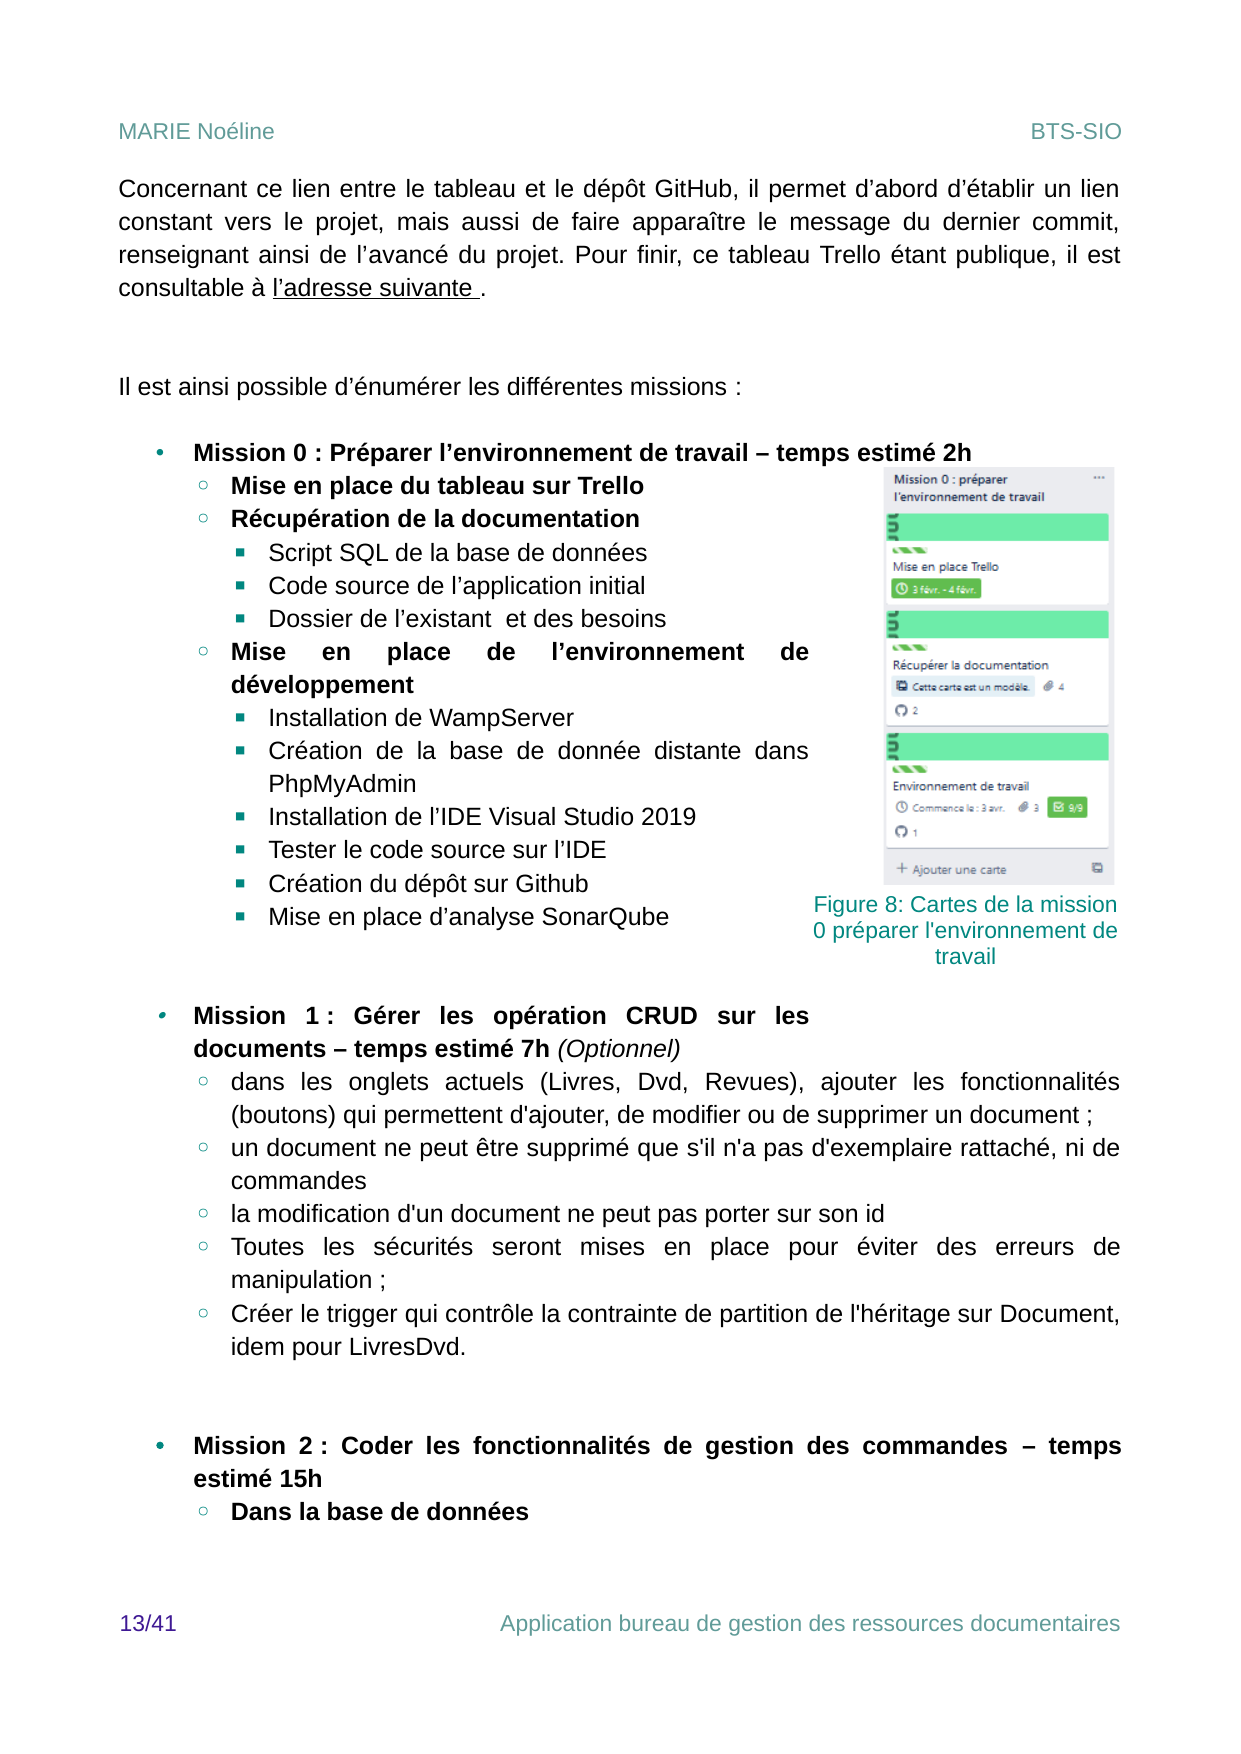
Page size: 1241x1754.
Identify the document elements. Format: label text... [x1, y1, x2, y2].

list Toutes les sécurités seront mises en place pour éviter des erreurs de manipulation ; [193, 1232, 1122, 1294]
list Mise en place du tableau sur Trello [193, 467, 1122, 891]
list Dossier de l’existant et des besoins [231, 604, 810, 633]
list Dans la base de données [193, 1497, 1122, 1526]
list Mission 1 : Gérer les opération CRUD sur les documents – temps estimé 7h (Optionnel) [156, 1001, 1122, 1063]
list Mission 0 : Préparer l’environnement de travail – temps estimé 2h [156, 438, 1122, 467]
list Code source de l’application initial [231, 571, 810, 599]
list dans les onglets actuels (Livres, Dvd, Revues), ajouter les fonctionnalités (boutons) qui permettent d'ajouter, de modifier ou de supprimer un document ; [193, 1067, 1122, 1129]
list Installation de l’IDE Visual Studio 2019 [231, 802, 810, 831]
list Mise en place d’analyse SonarQube [231, 902, 810, 931]
list Installation de WampServer [231, 703, 810, 732]
list Récupération de la documentation [193, 504, 810, 533]
list Création du dépôt sur Github [231, 868, 810, 897]
list Créer le trigger qui contrôle la contrainte de partition de l'héritage sur Document, idem pour LivresDvd. [193, 1298, 1122, 1360]
list la modification d'un document ne peut pas porter sur son id [193, 1199, 1122, 1228]
picture [883, 467, 1115, 885]
list un document ne peut être supprimé que s'il n'a pas d'exemplaire rattaché, ni de commandes [193, 1133, 1122, 1195]
text Il est ainsi possible d’énumérer les différentes missions : [118, 372, 1122, 401]
list Tester le code source sur l’IDE [231, 835, 810, 864]
list Mission 2 : Coder les fonctionnalités de gestion des commandes – temps estimé 15h [156, 1431, 1122, 1493]
list Création de la base de donnée distante dans PhpMyAdmin [231, 736, 810, 798]
list [810, 969, 1121, 1021]
list Figure 8: Cartes de la mission 0 préparer l'environnement de travail [810, 891, 1121, 969]
list Mise en place de l’environnement de développement [193, 637, 810, 699]
text Concernant ce lien entre le tableau et le dépôt GitHub, il permet d’abord d’établir un lien constant vers le projet, mais aussi de faire apparaître le message du dernier commit, renseignant ainsi de l’avancé du projet. Pour finir, ce tableau Trello étant publique, il est consultable à l’adresse suivante . [118, 174, 1122, 302]
list Script SQL de la base de données [231, 537, 810, 566]
